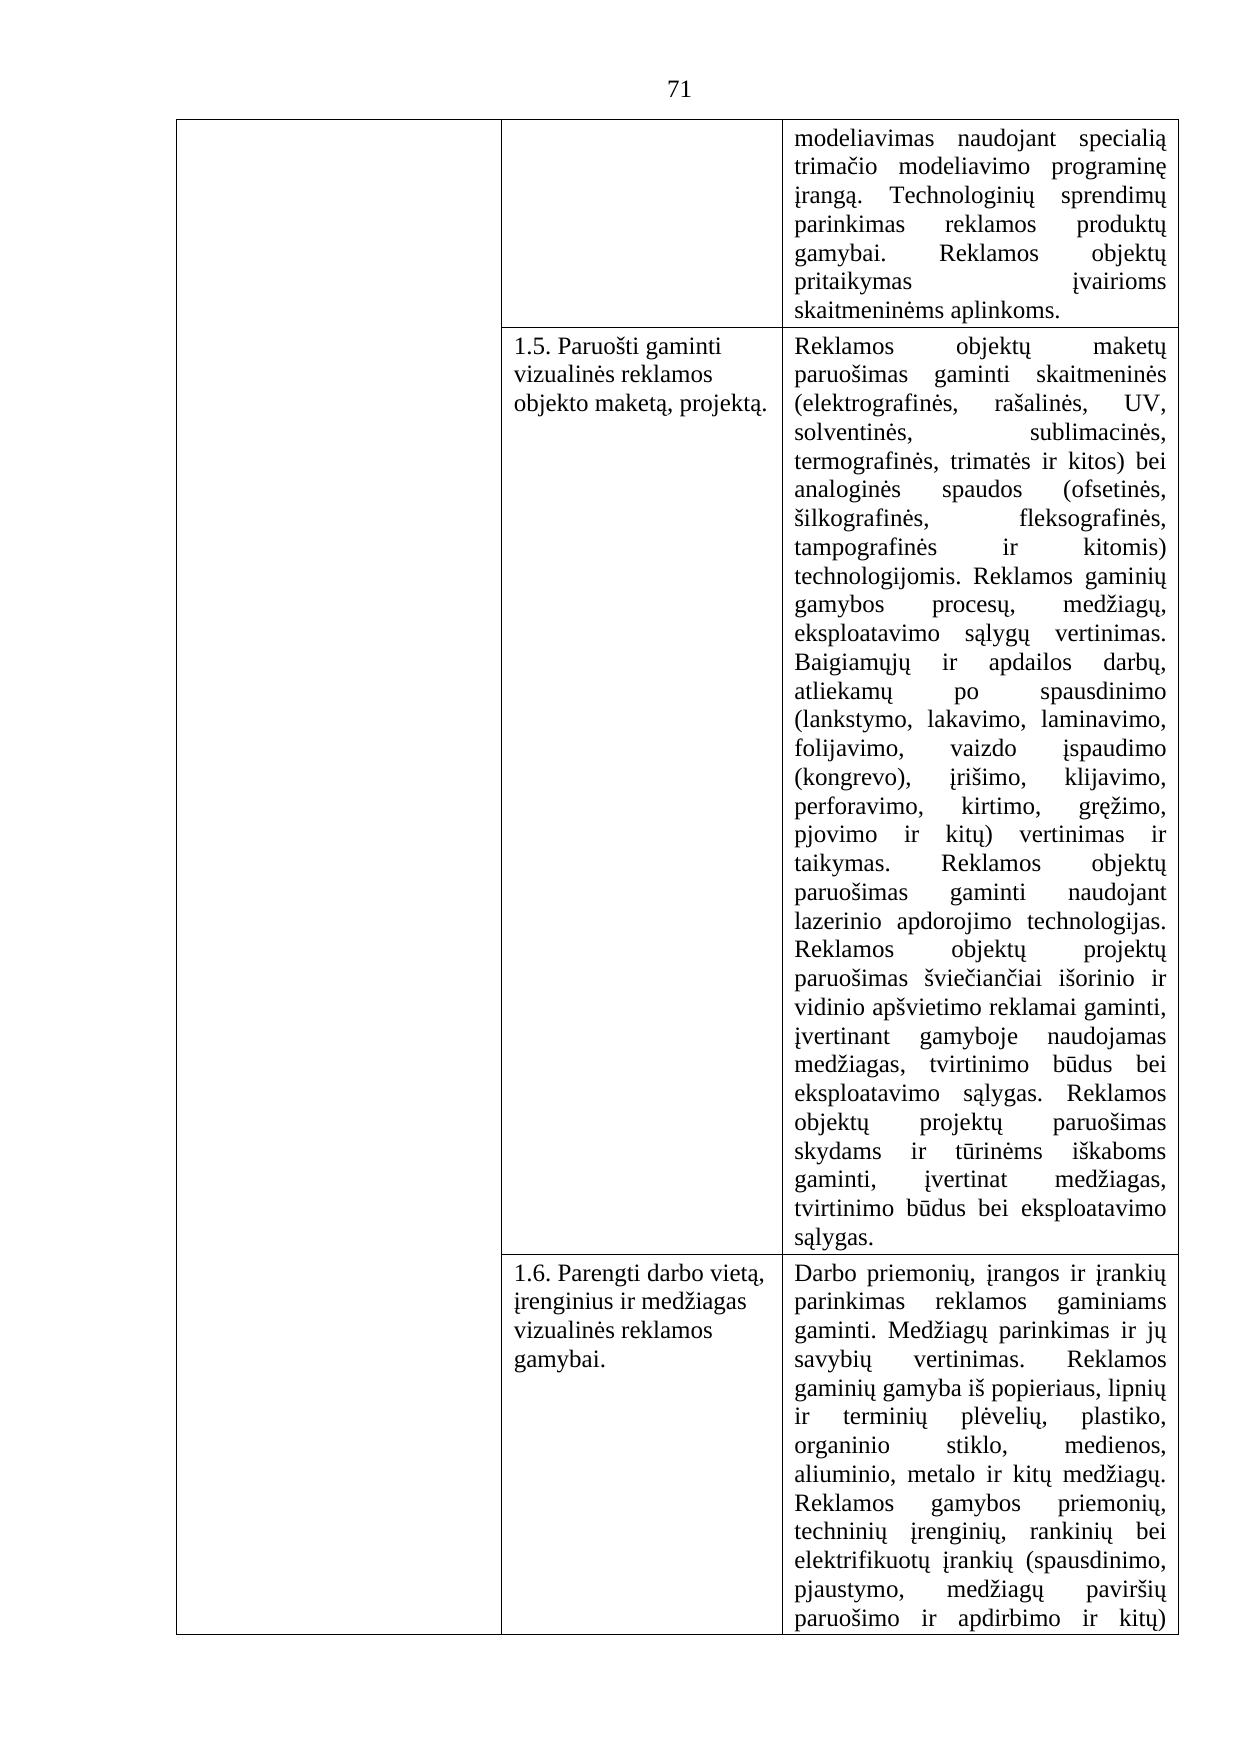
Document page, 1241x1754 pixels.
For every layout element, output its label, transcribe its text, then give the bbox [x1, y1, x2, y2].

table_cell [177, 120, 501, 1634]
table_cell Reklamos objektų maketų paruošimas gaminti skaitmeninės (elektrografinės, rašalinės, UV, solventinės, sublimacinės, termografinės, trimatės ir kitos) bei analoginės spaudos (ofsetinės, šilkografinės, fleksografinės, tampografinės ir kitomis) technologijomis. Reklamos gaminių gamybos procesų, medžiagų, eksploatavimo sąlygų vertinimas. Baigiamųjų ir apdailos darbų, atliekamų po spausdinimo (lankstymo, lakavimo, laminavimo, folijavimo, vaizdo įspaudimo (kongrevo), įrišimo, klijavimo, perforavimo, kirtimo, gręžimo, pjovimo ir kitų) vertinimas ir taikymas. Reklamos objektų paruošimas gaminti naudojant lazerinio apdorojimo technologijas. Reklamos objektų projektų paruošimas šviečiančiai išorinio ir vidinio apšvietimo reklamai gaminti, įvertinant gamyboje naudojamas medžiagas, tvirtinimo būdus bei eksploatavimo sąlygas. Reklamos objektų projektų paruošimas skydams ir tūrinėms iškaboms gaminti, įvertinat medžiagas, tvirtinimo būdus bei eksploatavimo sąlygas. [783, 328, 1178, 1254]
table_cell 1.5. Paruošti gaminti vizualinės reklamos objekto maketą, projektą. [502, 328, 782, 1254]
table_cell 1.6. Parengti darbo vietą, įrenginius ir medžiagas vizualinės reklamos gamybai. [502, 1255, 782, 1634]
table_cell [502, 120, 782, 327]
table_cell Darbo priemonių, įrangos ir įrankių parinkimas reklamos gaminiams gaminti. Medžiagų parinkimas ir jų savybių vertinimas. Reklamos gaminių gamyba iš popieriaus, lipnių ir terminių plėvelių, plastiko, organinio stiklo, medienos, aliuminio, metalo ir kitų medžiagų. Reklamos gamybos priemonių, techninių įrenginių, rankinių bei elektrifikuotų įrankių (spausdinimo, pjaustymo, medžiagų paviršių paruošimo ir apdirbimo ir kitų) [783, 1255, 1178, 1634]
table_cell modeliavimas naudojant specialią trimačio modeliavimo programinę įrangą. Technologinių sprendimų parinkimas reklamos produktų gamybai. Reklamos objektų pritaikymas įvairioms skaitmeninėms aplinkoms. [783, 120, 1178, 327]
